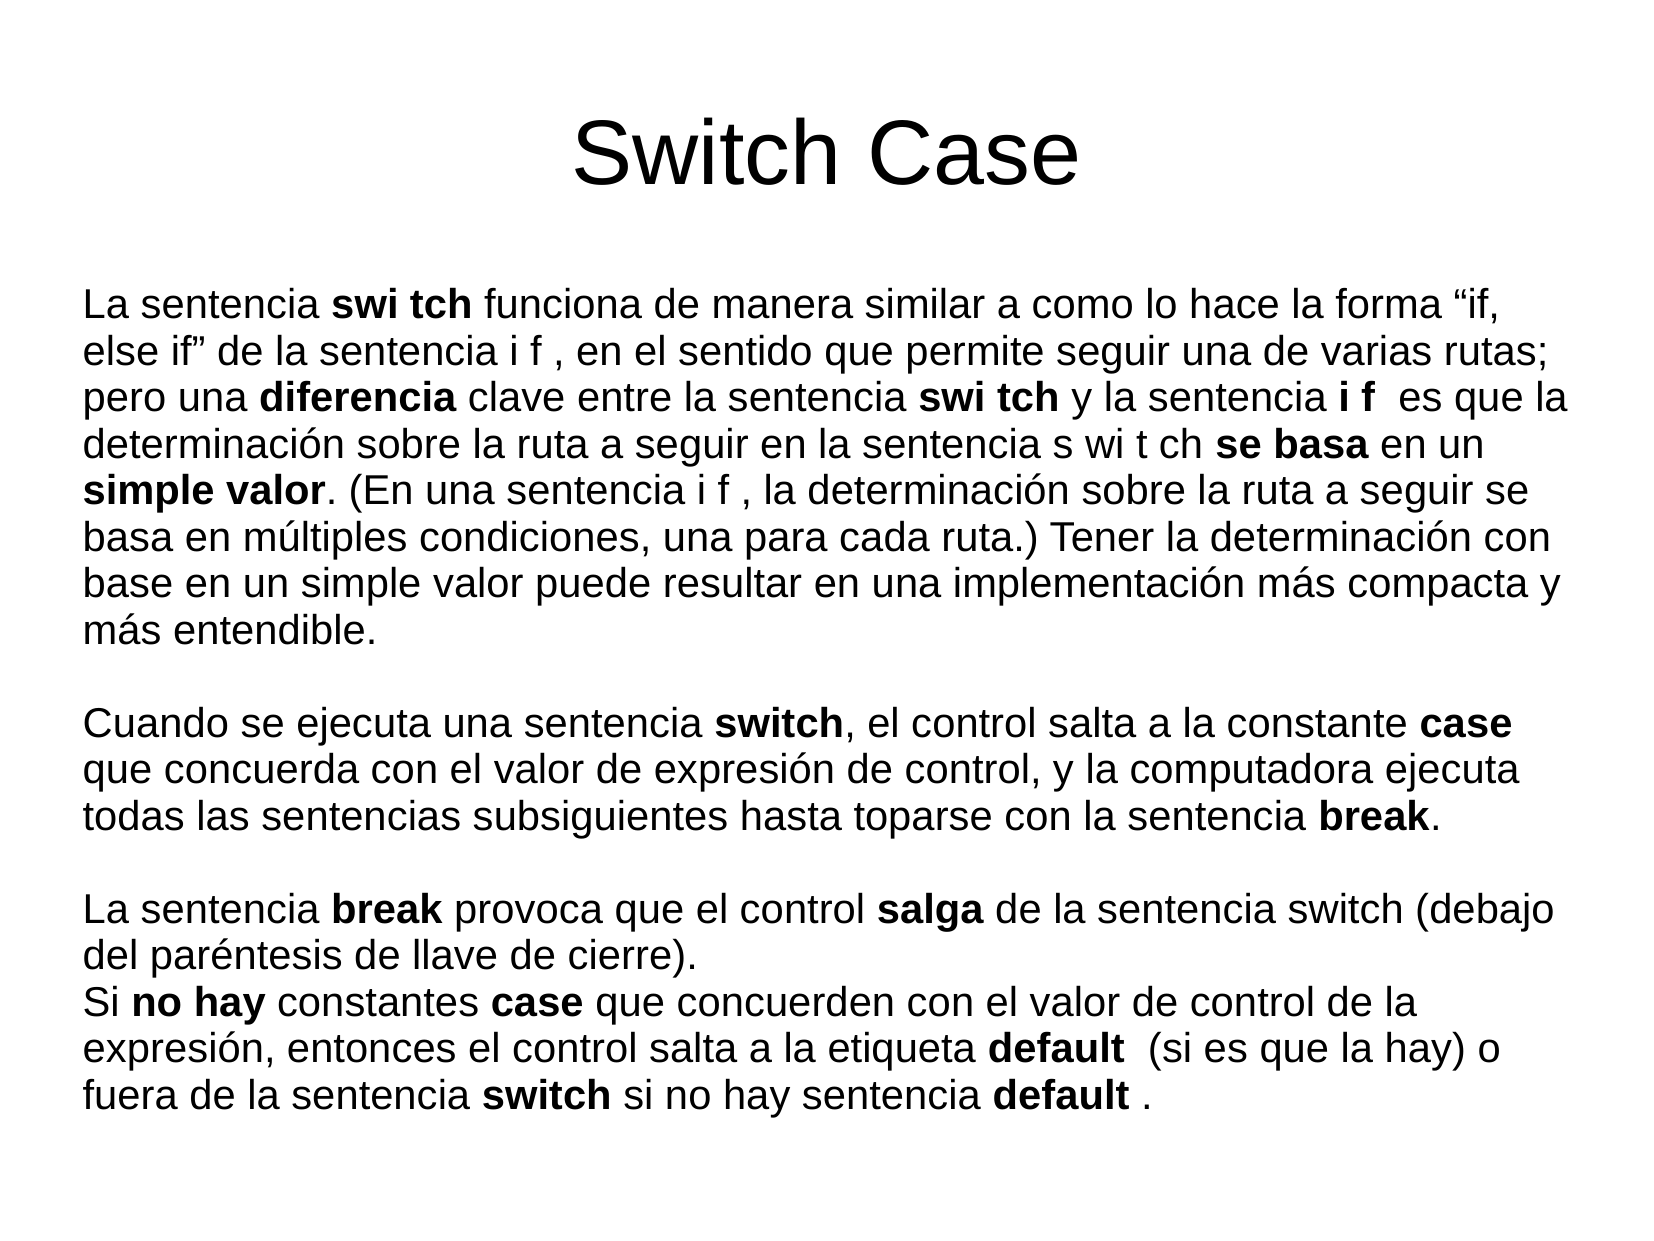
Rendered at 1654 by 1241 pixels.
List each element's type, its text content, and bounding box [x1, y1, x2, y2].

title Switch Case [82, 49, 1571, 257]
subtitle La sentencia swi tch funciona de manera similar a como lo hace la forma “if, else if” de la sentencia i f , en el sentido que permite seguir una de varias rutas; pero una diferencia clave entre la sentencia swi tch y la sentencia i f es que la determinación sobre la ruta a seguir en la sentencia s wi t ch se basa en un simple valor. (En una sentencia i f , la determinación sobre la ruta a seguir se basa en múltiples condiciones, una para cada ruta.) Tener la determinación con base en un simple valor puede resultar en una implementación más compacta y más entendible. Cuando se ejecuta una sentencia switch, el control salta a la constante case que concuerda con el valor de expresión de control, y la computadora ejecuta todas las sentencias subsiguientes hasta toparse con la sentencia break. La sentencia break provoca que el control salga de la sentencia switch (debajo del paréntesis de llave de cierre). Si no hay constantes case que concuerden con el valor de control de la expresión, entonces el control salta a la etiqueta default (si es que la hay) o fuera de la sentencia switch si no hay sentencia default . [82, 273, 1571, 1126]
